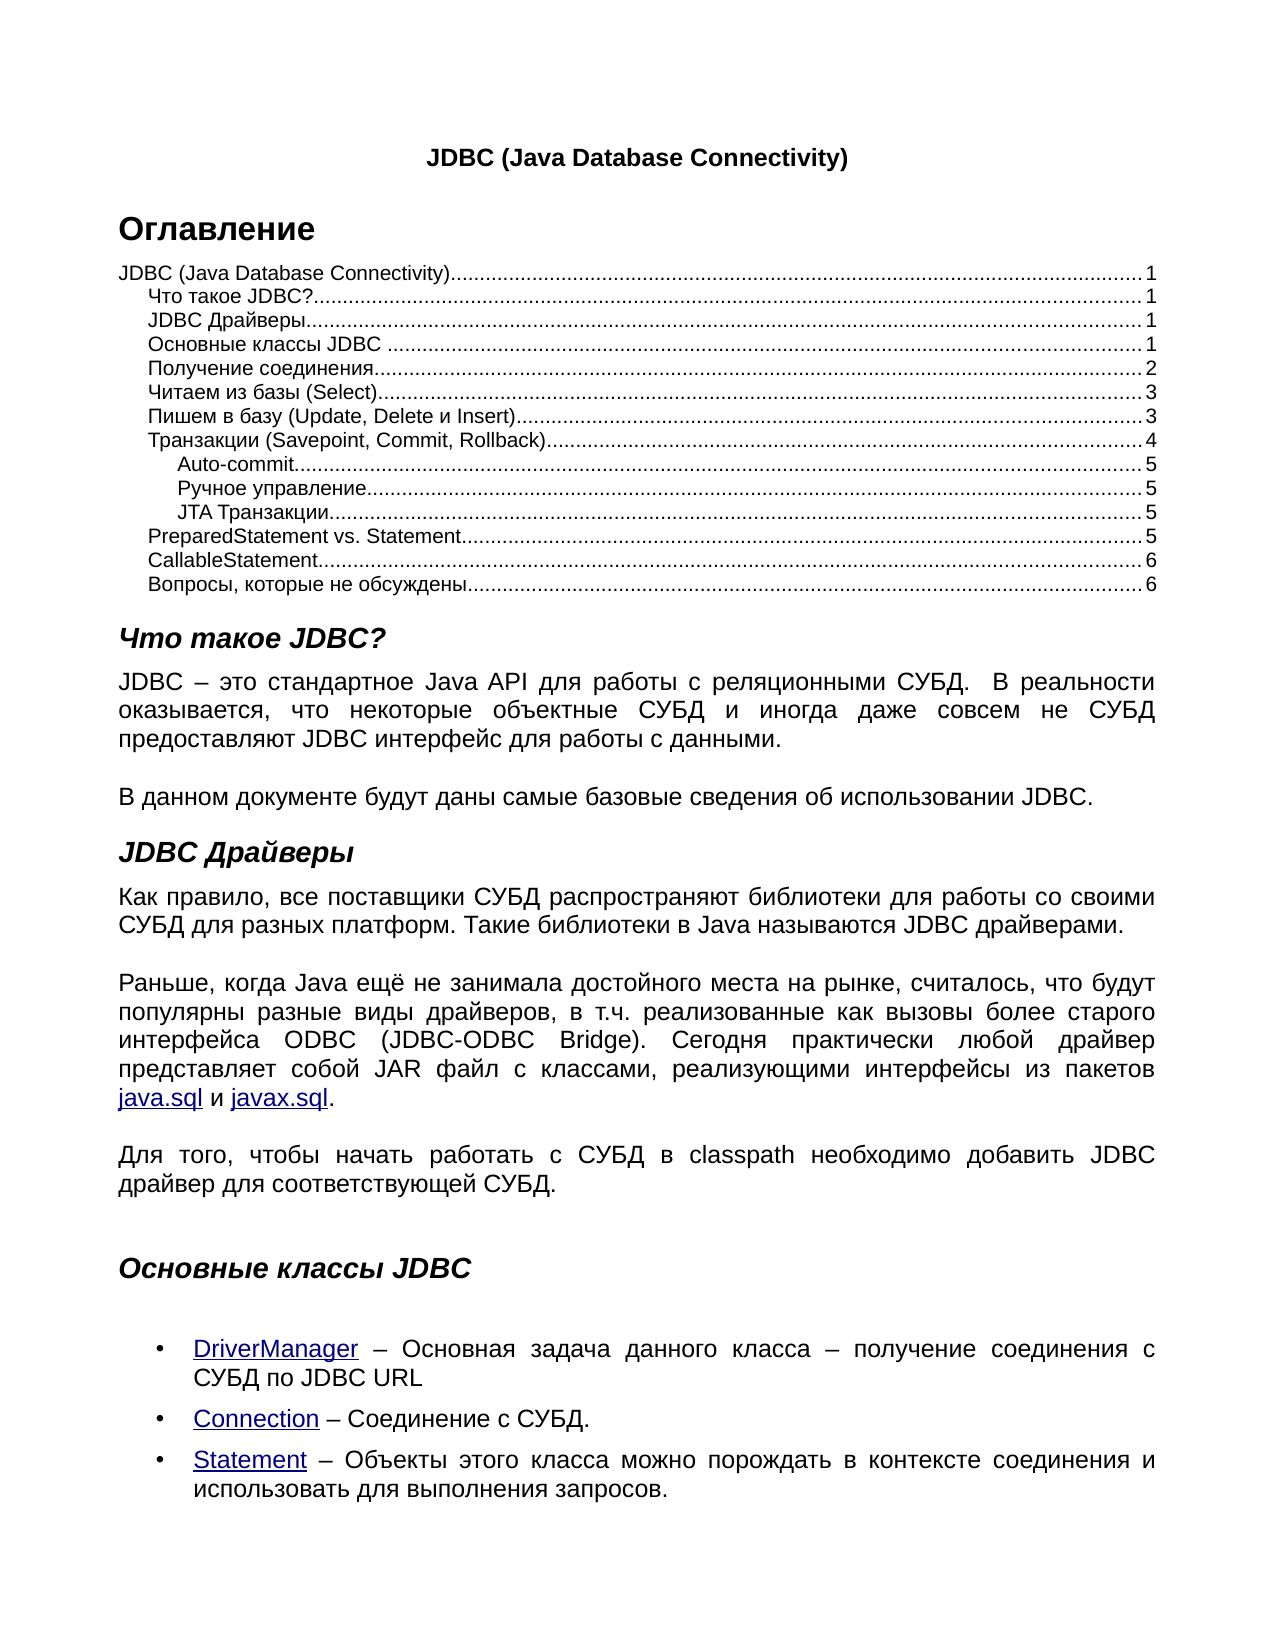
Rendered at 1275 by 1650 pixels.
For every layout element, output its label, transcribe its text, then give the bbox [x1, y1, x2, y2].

text JTA Транзакции 5 [177, 500, 1157, 524]
subtitle Что такое JDBC? [118, 621, 1157, 654]
subtitle Оглавление [118, 209, 1157, 248]
text Для того, чтобы начать работать с СУБД в classpath необходимо добавить JDBC драйвер для соответствующей СУБД. [118, 1140, 1157, 1198]
text В данном документе будут даны самые базовые сведения об использовании JDBC. [118, 782, 1157, 811]
text Читаем из базы (Select) 3 [148, 380, 1157, 404]
list Connection – Соединение с СУБД. [156, 1404, 1157, 1433]
subtitle JDBC (Java Database Connectivity) [118, 143, 1157, 172]
text PreparedStatement vs. Statement 5 [148, 524, 1157, 548]
subtitle JDBC Драйверы [118, 836, 1157, 869]
text Получение соединения 2 [148, 356, 1157, 380]
text Транзакции (Savepoint, Commit, Rollback) 4 [148, 428, 1157, 452]
text Вопросы, которые не обсуждены 6 [148, 572, 1157, 596]
text Основные классы JDBC 1 [148, 332, 1157, 356]
list Statement – Объекты этого класса можно порождать в контексте соединения и использовать для выполнения запросов. [156, 1446, 1157, 1503]
text Пишем в базу (Update, Delete и Insert) 3 [148, 404, 1157, 428]
text JDBC Драйверы 1 [148, 308, 1157, 332]
text CallableStatement 6 [148, 548, 1157, 572]
text Что такое JDBC? 1 [148, 284, 1157, 308]
text Раньше, когда Java ещё не занимала достойного места на рынке, считалось, что будут популярны разные виды драйверов, в т.ч. реализованные как вызовы более старого интерфейса ODBC (JDBC-ODBC Bridge). Сегодня практически любой драйвер представляет собой JAR файл с классами, реализующими интерфейсы из пакетов java.sql и javax.sql. [118, 968, 1157, 1112]
text JDBC – это стандартное Java API для работы с реляционными СУБД. В реальности оказывается, что некоторые объектные СУБД и иногда даже совсем не СУБД предоставляют JDBC интерфейс для работы с данными. [118, 667, 1157, 753]
text Auto-commit 5 [177, 452, 1157, 476]
list DriverManager – Основная задача данного класса – получение соединения с СУБД по JDBC URL [156, 1334, 1157, 1392]
text Ручное управление 5 [177, 476, 1157, 500]
text JDBC (Java Database Connectivity) 1 [118, 260, 1157, 284]
subtitle Основные классы JDBC [118, 1252, 1157, 1285]
text Как правило, все поставщики СУБД распространяют библиотеки для работы со своими СУБД для разных платформ. Такие библиотеки в Java называются JDBC драйверами. [118, 882, 1157, 939]
